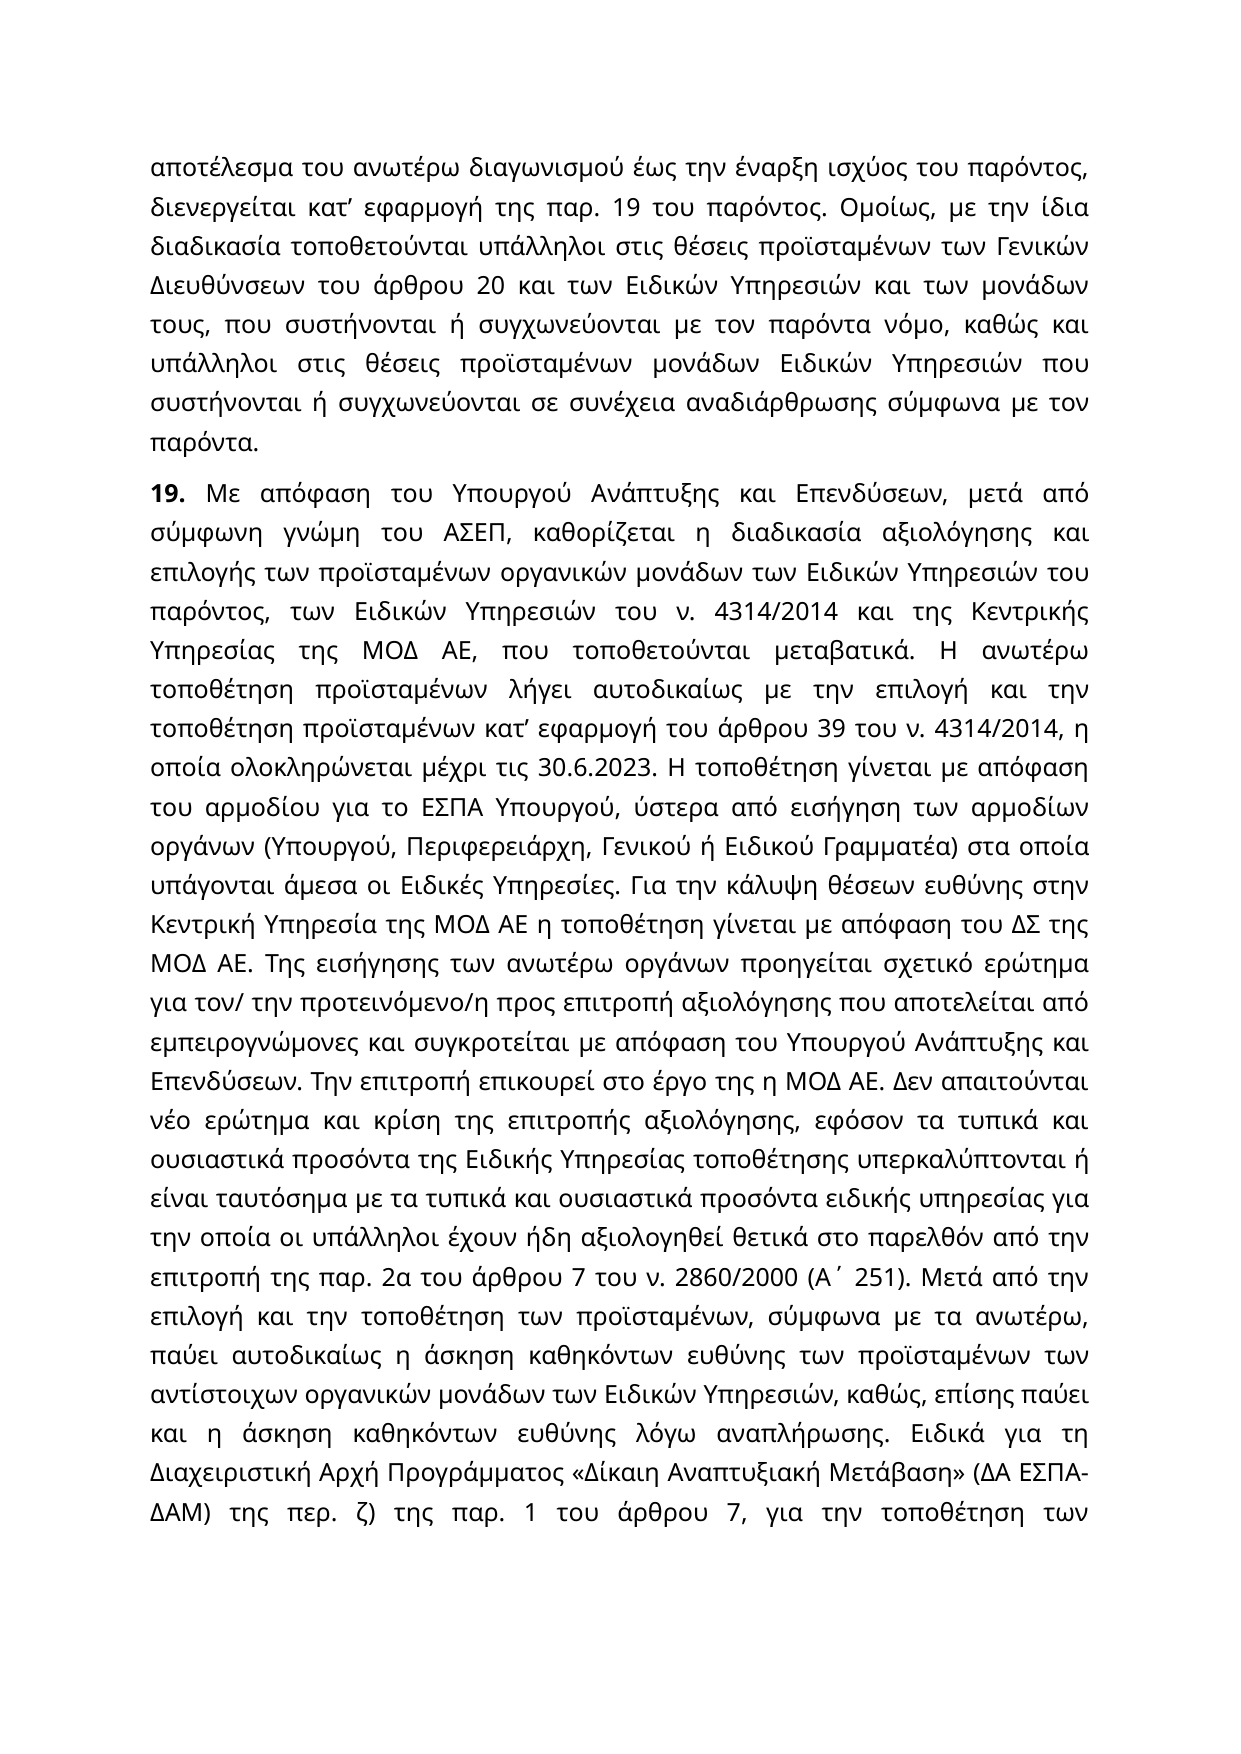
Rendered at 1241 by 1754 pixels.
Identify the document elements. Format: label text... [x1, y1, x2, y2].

text αποτέλεσμα του ανωτέρω διαγωνισμού έως την έναρξη ισχύος του παρόντος, διενεργείται κατ’ εφαρμογή της παρ. 19 του παρόντος. Ομοίως, με την ίδια διαδικασία τοποθετούνται υπάλληλοι στις θέσεις προϊσταμένων των Γενικών Διευθύνσεων του άρθρου 20 και των Ειδικών Υπηρεσιών και των μονάδων τους, που συστήνονται ή συγχωνεύονται με τον παρόντα νόμο, καθώς και υπάλληλοι στις θέσεις προϊσταμένων μονάδων Ειδικών Υπηρεσιών που συστήνονται ή συγχωνεύονται σε συνέχεια αναδιάρθρωσης σύμφωνα με τον παρόντα. [150, 150, 1090, 458]
text 19. Με απόφαση του Υπουργού Ανάπτυξης και Επενδύσεων, μετά από σύμφωνη γνώμη του ΑΣΕΠ, καθορίζεται η διαδικασία αξιολόγησης και επιλογής των προϊσταμένων οργανικών μονάδων των Ειδικών Υπηρεσιών του παρόντος, των Ειδικών Υπηρεσιών του ν. 4314/2014 και της Κεντρικής Υπηρεσίας της ΜΟΔ ΑΕ, που τοποθετούνται μεταβατικά. Η ανωτέρω τοποθέτηση προϊσταμένων λήγει αυτοδικαίως με την επιλογή και την τοποθέτηση προϊσταμένων κατ’ εφαρμογή του άρθρου 39 του ν. 4314/2014, η οποία ολοκληρώνεται μέχρι τις 30.6.2023. Η τοποθέτηση γίνεται με απόφαση του αρμοδίου για το ΕΣΠΑ Υπουργού, ύστερα από εισήγηση των αρμοδίων οργάνων (Υπουργού, Περιφερειάρχη, Γενικού ή Ειδικού Γραμματέα) στα οποία υπάγονται άμεσα οι Ειδικές Υπηρεσίες. Για την κάλυψη θέσεων ευθύνης στην Κεντρική Υπηρεσία της ΜΟΔ ΑΕ η τοποθέτηση γίνεται με απόφαση του ΔΣ της ΜΟΔ ΑΕ. Της εισήγησης των ανωτέρω οργάνων προηγείται σχετικό ερώτημα για τον/ την προτεινόμενο/η προς επιτροπή αξιολόγησης που αποτελείται από εμπειρογνώμονες και συγκροτείται με απόφαση του Υπουργού Ανάπτυξης και Επενδύσεων. Την επιτροπή επικουρεί στο έργο της η ΜΟΔ ΑΕ. Δεν απαιτούνται νέο ερώτημα και κρίση της επιτροπής αξιολόγησης, εφόσον τα τυπικά και ουσιαστικά προσόντα της Ειδικής Υπηρεσίας τοποθέτησης υπερκαλύπτονται ή είναι ταυτόσημα με τα τυπικά και ουσιαστικά προσόντα ειδικής υπηρεσίας για την οποία οι υπάλληλοι έχουν ήδη αξιολογηθεί θετικά στο παρελθόν από την επιτροπή της παρ. 2α του άρθρου 7 του ν. 2860/2000 (Α΄ 251). Μετά από την επιλογή και την τοποθέτηση των προϊσταμένων, σύμφωνα με τα ανωτέρω, παύει αυτοδικαίως η άσκηση καθηκόντων ευθύνης των προϊσταμένων των αντίστοιχων οργανικών μονάδων των Ειδικών Υπηρεσιών, καθώς, επίσης παύει και η άσκηση καθηκόντων ευθύνης λόγω αναπλήρωσης. Ειδικά για τη Διαχειριστική Αρχή Προγράμματος «Δίκαιη Αναπτυξιακή Μετάβαση» (ΔΑ ΕΣΠΑ-ΔΑΜ) της περ. ζ) της παρ. 1 του άρθρου 7, για την τοποθέτηση των [150, 476, 1090, 1528]
